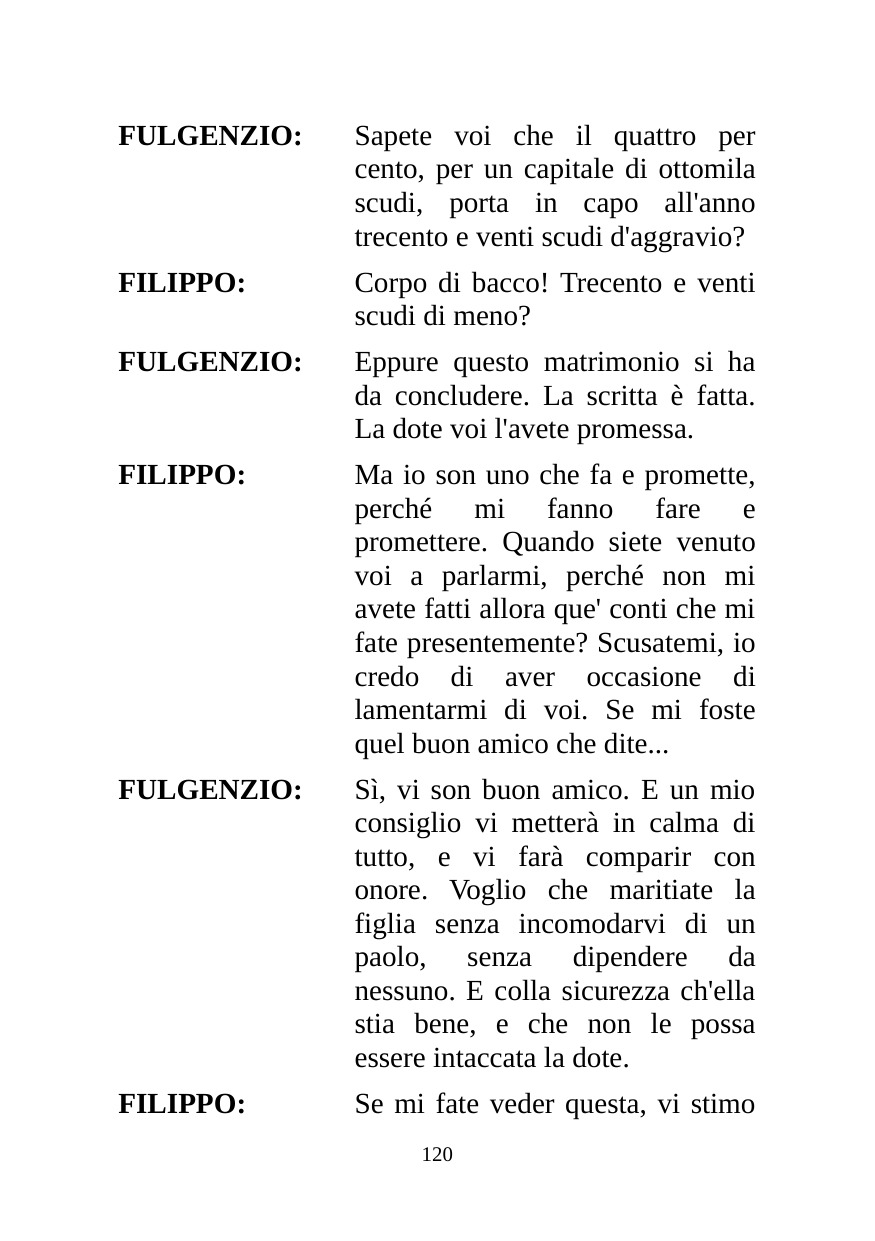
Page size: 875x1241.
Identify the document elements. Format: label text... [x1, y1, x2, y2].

text FILIPPO: Se mi fate veder questa, vi stimo [118, 1086, 756, 1120]
text FILIPPO: Ma io son uno che fa e promette, perché mi fanno fare e promettere. Quando siete venuto voi a parlarmi, perché non mi avete fatti allora que' conti che mi fate presentemente? Scusatemi, io credo di aver occasione di lamentarmi di voi. Se mi foste quel buon amico che dite... [118, 457, 756, 759]
text FULGENZIO: Eppure questo matrimonio si ha da concludere. La scritta è fatta. La dote voi l'avete promessa. [118, 344, 756, 445]
text FILIPPO: Corpo di bacco! Trecento e venti scudi di meno? [118, 265, 756, 332]
text FULGENZIO: Sapete voi che il quattro per cento, per un capitale di ottomila scudi, porta in capo all'anno trecento e venti scudi d'aggravio? [118, 118, 756, 252]
text FULGENZIO: Sì, vi son buon amico. E un mio consiglio vi metterà in calma di tutto, e vi farà comparir con onore. Voglio che maritiate la figlia senza incomodarvi di un paolo, senza dipendere da nessuno. E colla sicurezza ch'ella stia bene, e che non le possa essere intaccata la dote. [118, 772, 756, 1074]
